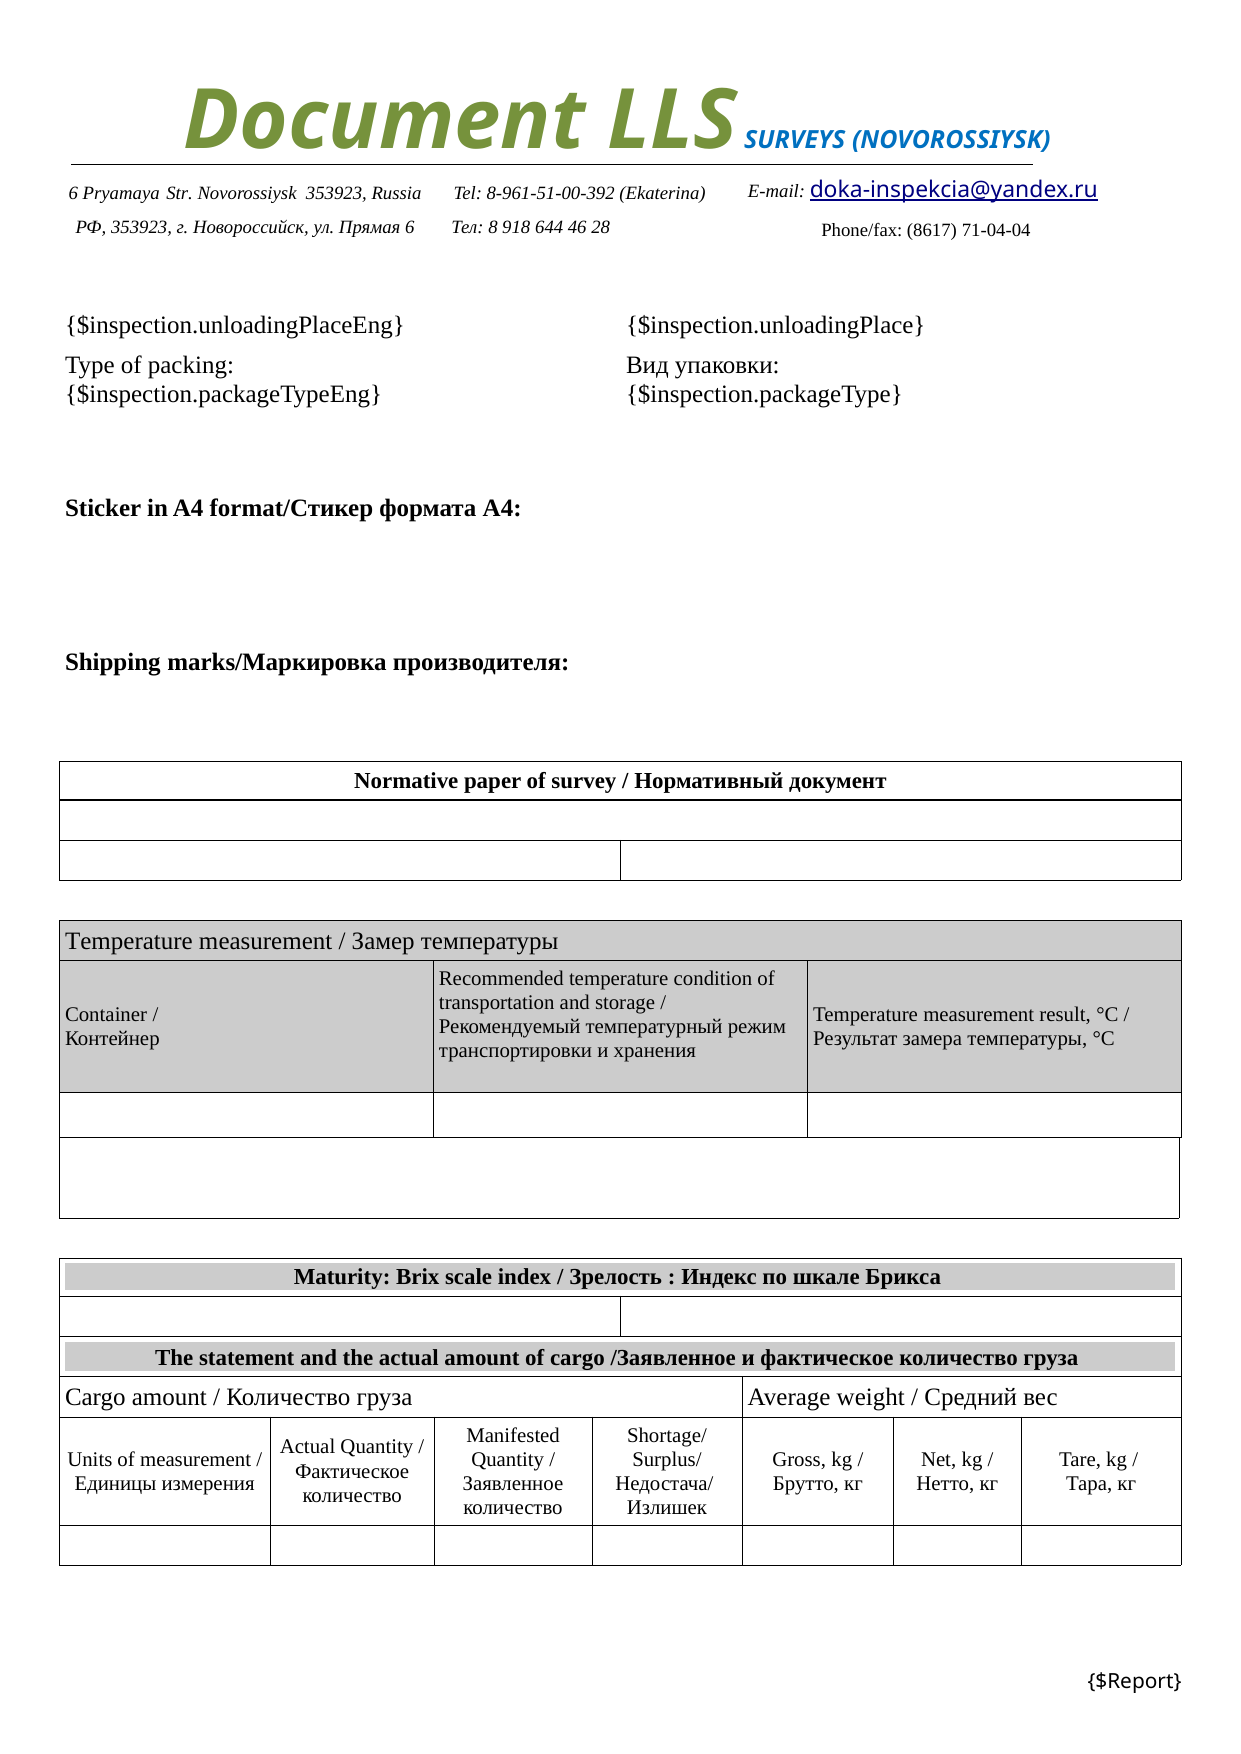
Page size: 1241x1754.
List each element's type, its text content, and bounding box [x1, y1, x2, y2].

table_cell Shortage/ Surplus/ Недостача/ Излишек [593, 1418, 742, 1524]
table_header Sticker in A4 format/Стикер формата А4: [59, 487, 1181, 527]
table_cell Recommended temperature condition of transportation and storage / Рекомендуемый температурный режим транспортировки и хранения [434, 961, 807, 1092]
table_cell {$inspection.unloadingPlace} [620, 304, 1181, 344]
table_cell Вид упаковки: {$inspection.packageType} [620, 345, 1181, 413]
table_cell Container / Контейнер [60, 961, 433, 1092]
table_header [60, 801, 1181, 840]
table_cell [271, 1526, 434, 1565]
table_cell [1022, 1526, 1181, 1565]
table_header Shipping marks/Маркировка производителя: [59, 641, 1181, 682]
table_header Average weight / Средний вес [743, 1377, 1181, 1417]
table_cell [60, 1093, 433, 1137]
table_cell [59, 682, 620, 722]
table_cell [434, 1093, 807, 1137]
table_cell Tare, kg / Тара, кг [1022, 1418, 1181, 1524]
table_header [60, 1138, 1179, 1178]
table_cell [621, 1297, 1181, 1336]
table_cell [60, 1297, 620, 1336]
table_cell Type of packing: {$inspection.packageTypeEng} [59, 345, 620, 413]
table_cell [60, 1526, 270, 1565]
table_cell [435, 1526, 592, 1565]
table_cell Temperature measurement result, °C / Результат замера температуры, °C [808, 961, 1181, 1092]
table_cell [60, 1178, 1179, 1218]
table_header Maturity: Brix scale index / Зрелость : Индекс по шкале Брикса [60, 1259, 1181, 1296]
table_header Cargo amount / Количество груза [60, 1377, 742, 1417]
table_cell Gross, kg / Брутто, кг [743, 1418, 893, 1524]
table_header The statement and the actual amount of cargo /Заявленное и фактическое количество груза [60, 1337, 1181, 1376]
table_cell [593, 1526, 742, 1565]
table_cell [620, 528, 1181, 568]
table_cell [59, 528, 620, 568]
table_cell [621, 841, 1181, 880]
table_header Normative paper of survey / Нормативный документ [60, 762, 1181, 799]
table_cell Net, kg / Нетто, кг [894, 1418, 1021, 1524]
table_cell Manifested Quantity / Заявленное количество [435, 1418, 592, 1524]
table_cell [60, 841, 620, 880]
table_cell Actual Quantity / Фактическое количество [271, 1418, 434, 1524]
table_cell [620, 682, 1181, 722]
table_cell {$inspection.unloadingPlaceEng} [59, 304, 620, 344]
table_header Temperature measurement / Замер температуры [60, 921, 1181, 960]
table_cell [743, 1526, 893, 1565]
table_cell [808, 1093, 1181, 1137]
table_cell Units of measurement / Единицы измерения [60, 1418, 270, 1524]
table_cell [894, 1526, 1021, 1565]
